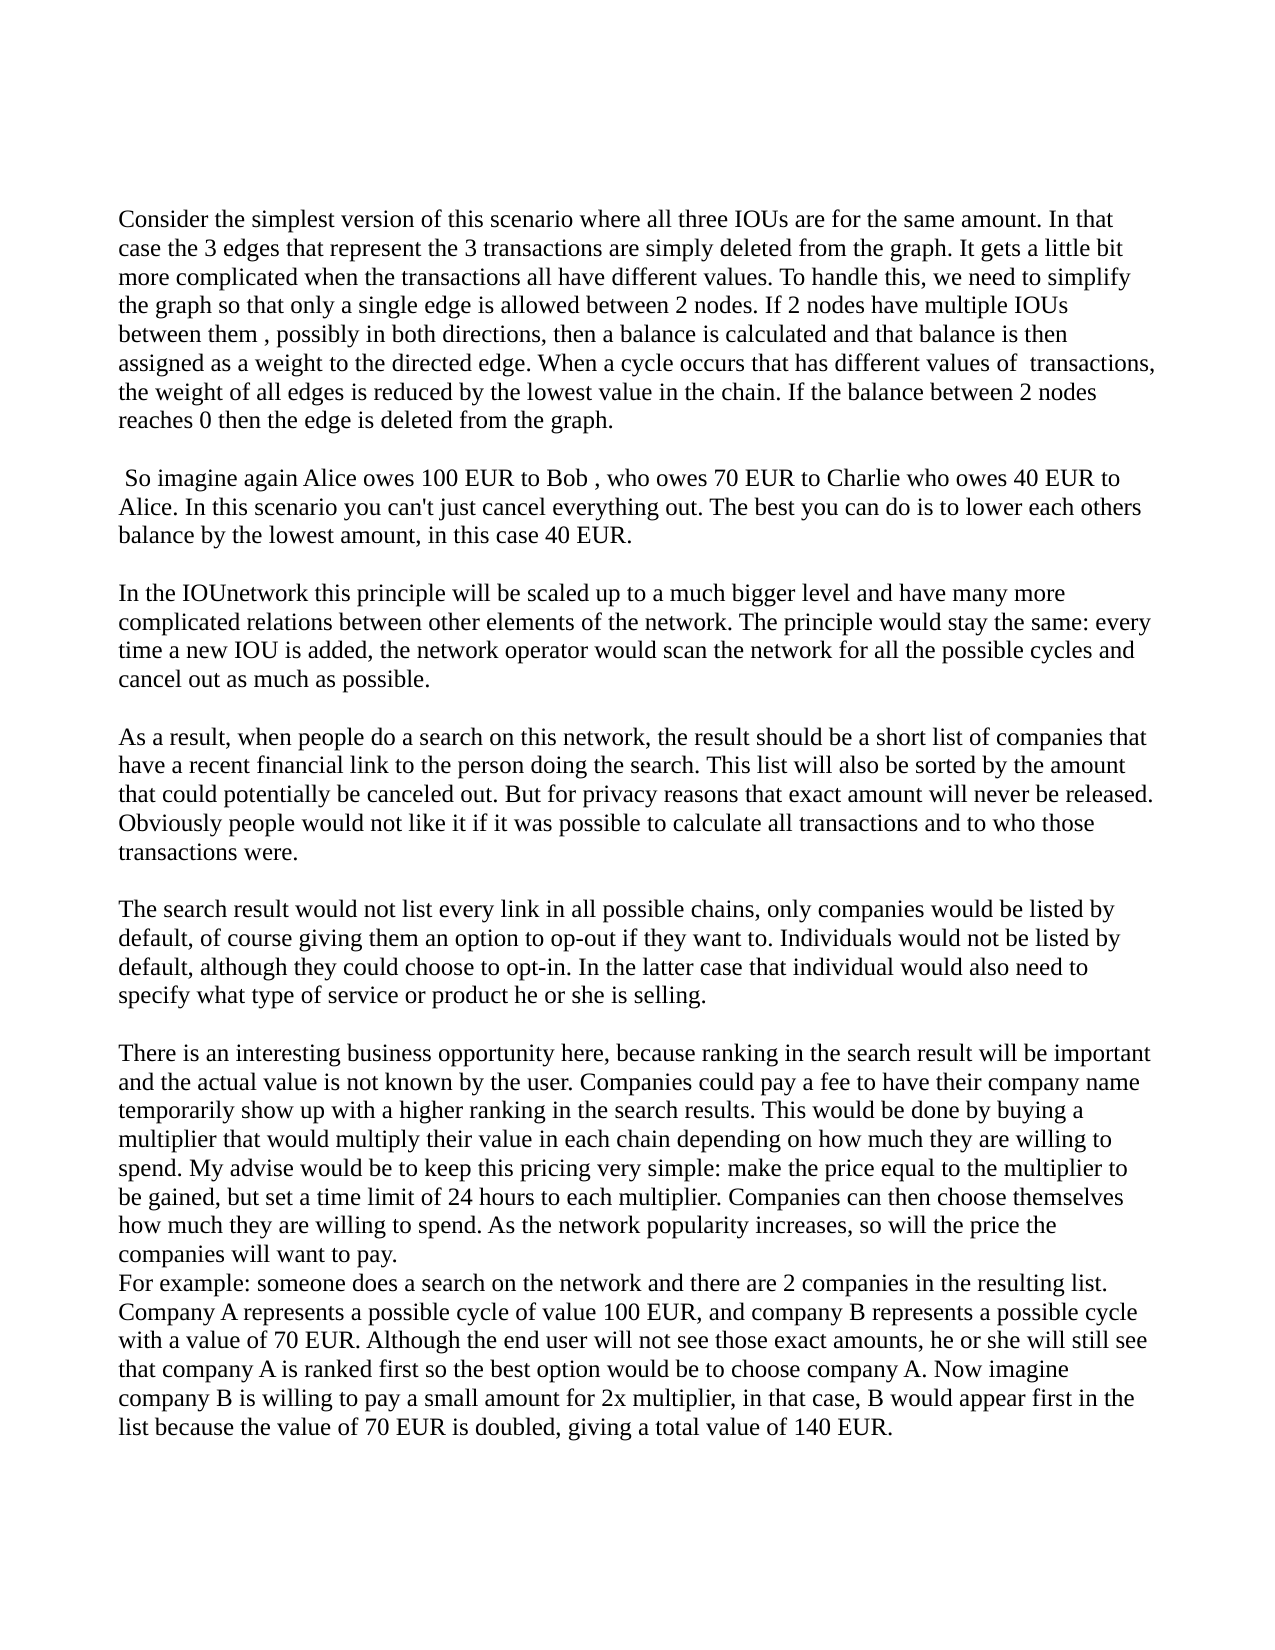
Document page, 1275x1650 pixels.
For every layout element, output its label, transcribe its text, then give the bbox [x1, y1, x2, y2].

text In the IOUnetwork this principle will be scaled up to a much bigger level and have many more complicated relations between other elements of the network. The principle would stay the same: every time a new IOU is added, the network operator would scan the network for all the possible cycles and cancel out as much as possible. [118, 578, 1157, 693]
text Consider the simplest version of this scenario where all three IOUs are for the same amount. In that case the 3 edges that represent the 3 transactions are simply deleted from the graph. It gets a little bit more complicated when the transactions all have different values. To handle this, we need to simplify the graph so that only a single edge is allowed between 2 nodes. If 2 nodes have multiple IOUs between them , possibly in both directions, then a balance is calculated and that balance is then assigned as a weight to the directed edge. When a cycle occurs that has different values of transactions, the weight of all edges is reduced by the lowest value in the chain. If the balance between 2 nodes reaches 0 then the edge is deleted from the graph. [118, 204, 1157, 434]
text The search result would not list every link in all possible chains, only companies would be listed by default, of course giving them an option to op-out if they want to. Individuals would not be listed by default, although they could choose to opt-in. In the latter case that individual would also need to specify what type of service or product he or she is selling. [118, 894, 1157, 1009]
text For example: someone does a search on the network and there are 2 companies in the resulting list. Company A represents a possible cycle of value 100 EUR, and company B represents a possible cycle with a value of 70 EUR. Although the end user will not see those exact amounts, he or she will still see that company A is ranked first so the best option would be to choose company A. Now imagine company B is willing to pay a small amount for 2x multiplier, in that case, B would appear first in the list because the value of 70 EUR is doubled, giving a total value of 140 EUR. [118, 1268, 1157, 1441]
text There is an interesting business opportunity here, because ranking in the search result will be important and the actual value is not known by the user. Companies could pay a fee to have their company name temporarily show up with a higher ranking in the search results. This would be done by buying a multiplier that would multiply their value in each chain depending on how much they are willing to spend. My advise would be to keep this pricing very simple: make the price equal to the multiplier to be gained, but set a time limit of 24 hours to each multiplier. Companies can then choose themselves how much they are willing to spend. As the network popularity increases, so will the price the companies will want to pay. [118, 1038, 1157, 1268]
text As a result, when people do a search on this network, the result should be a short list of companies that have a recent financial link to the person doing the search. This list will also be sorted by the amount that could potentially be canceled out. But for privacy reasons that exact amount will never be released. Obviously people would not like it if it was possible to calculate all transactions and to who those transactions were. [118, 722, 1157, 866]
text So imagine again Alice owes 100 EUR to Bob , who owes 70 EUR to Charlie who owes 40 EUR to Alice. In this scenario you can't just cancel everything out. The best you can do is to lower each others balance by the lowest amount, in this case 40 EUR. [118, 463, 1157, 549]
